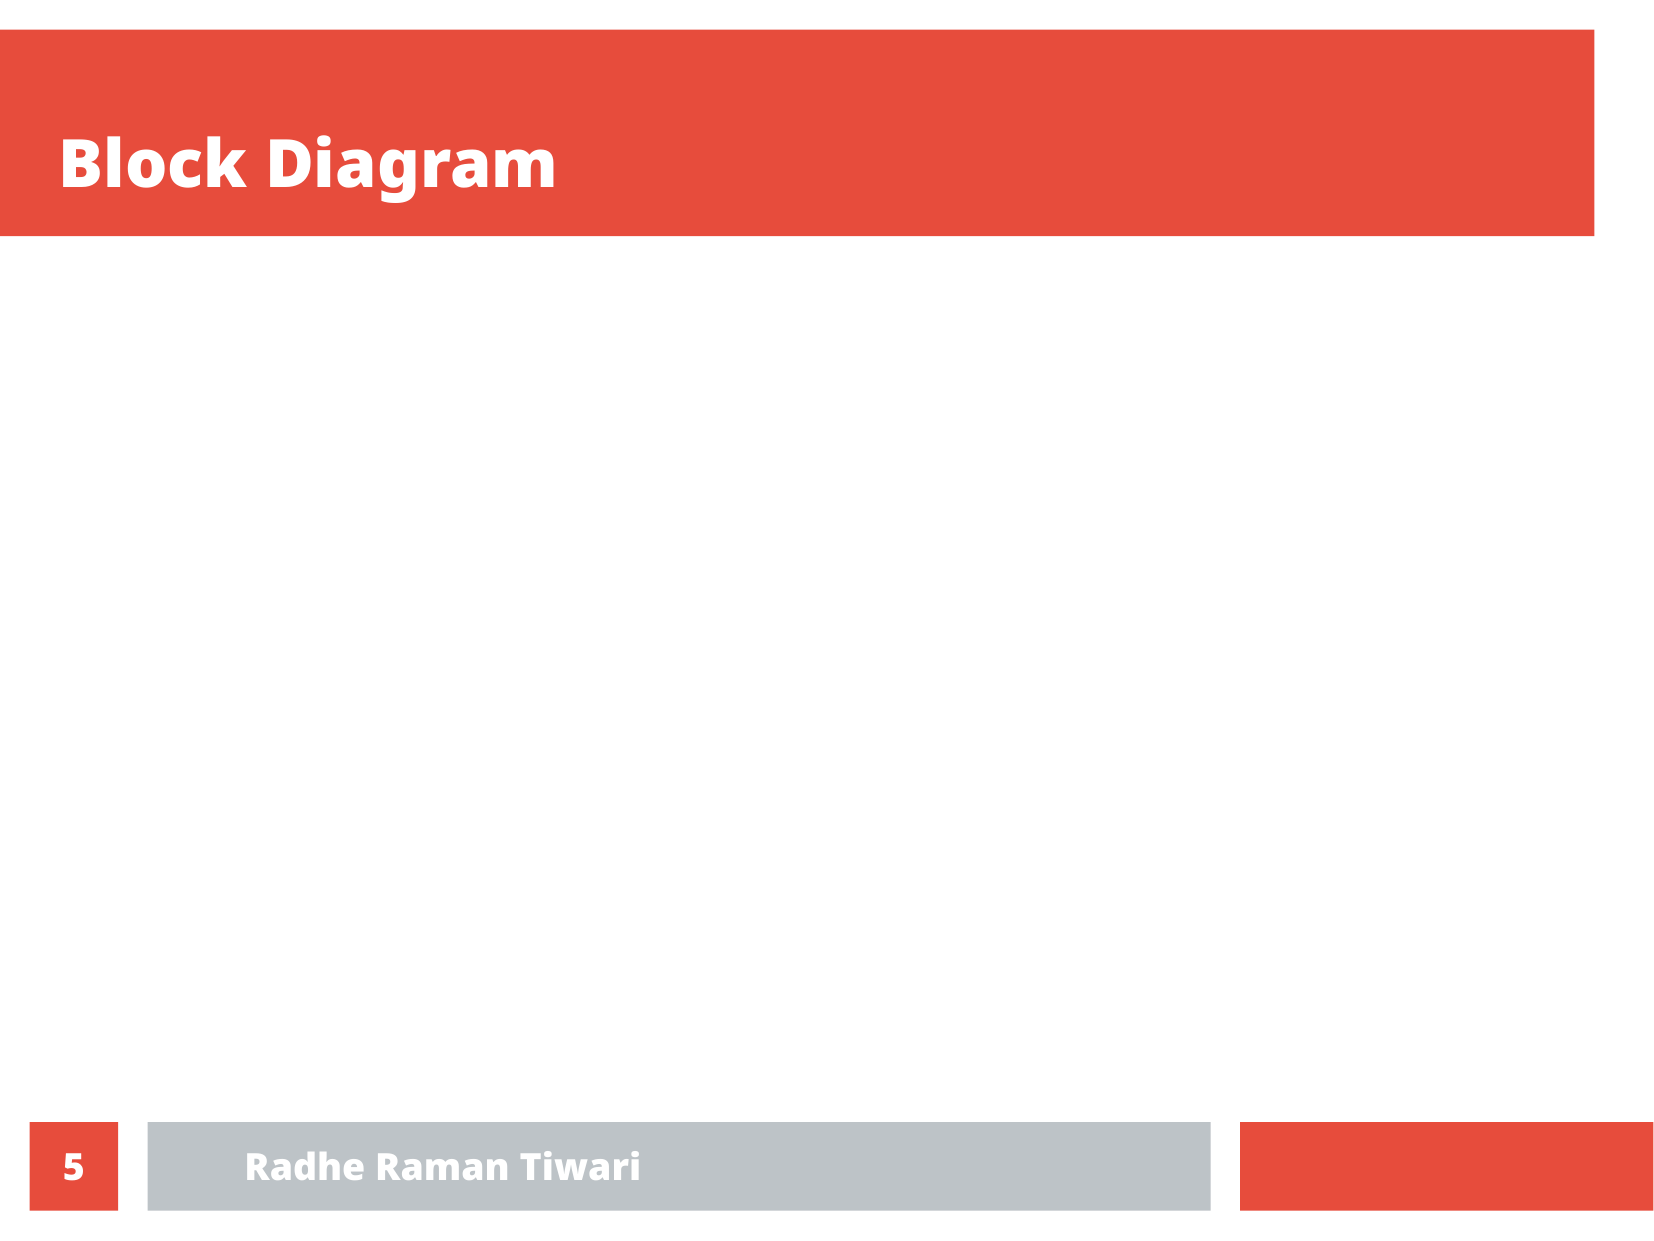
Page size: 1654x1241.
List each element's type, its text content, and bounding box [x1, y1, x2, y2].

title Block Diagram [59, 59, 1595, 207]
